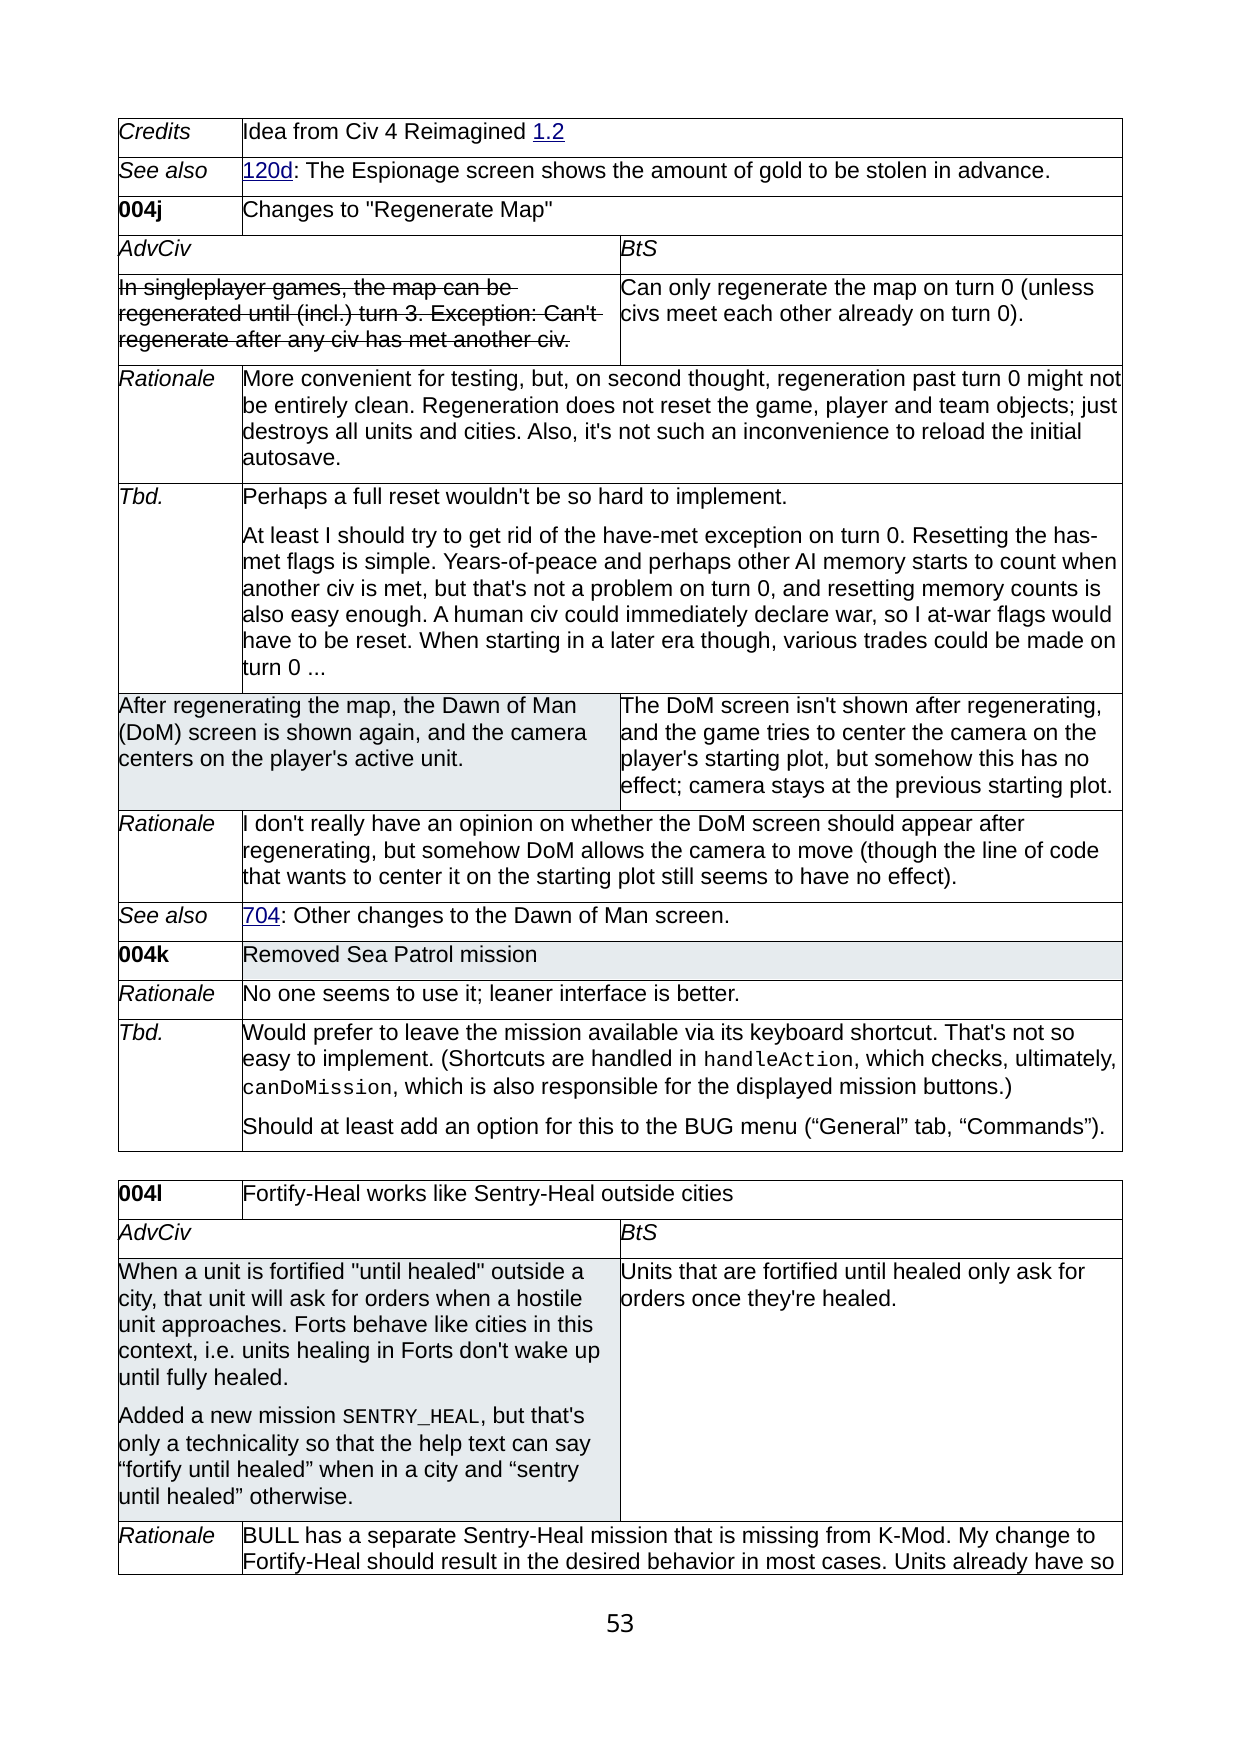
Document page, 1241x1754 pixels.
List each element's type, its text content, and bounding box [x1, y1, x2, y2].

table_cell When a unit is fortified "until healed" outside a city, that unit will ask for orders when a hostile unit approaches. Forts behave like cities in this context, i.e. units healing in Forts don't wake up until fully healed. Added a new mission SENTRY_HEAL, but that's only a technicality so that the help text can say “fortify until healed” when in a city and “sentry until healed” otherwise. [119, 1259, 620, 1521]
table_header 004l [119, 1181, 242, 1219]
table_cell 120d: The Espionage screen shows the amount of gold to be stolen in advance. [243, 158, 1122, 196]
table_cell Rationale [119, 811, 242, 902]
table_cell Tbd. [119, 1020, 242, 1151]
table_cell More convenient for testing, but, on second thought, regeneration past turn 0 might not be entirely clean. Regeneration does not reset the game, player and team objects; just destroys all units and cities. Also, it's not such an inconvenience to reload the initial autosave. [243, 366, 1122, 483]
table_cell See also [119, 903, 242, 941]
table_cell Rationale [119, 981, 242, 1018]
table_cell 704: Other changes to the Dawn of Man screen. [243, 903, 1122, 941]
table_header Fortify-Heal works like Sentry-Heal outside cities [243, 1181, 1122, 1219]
table_cell No one seems to use it; leaner interface is better. [243, 981, 1122, 1018]
table_cell Credits [119, 119, 242, 157]
table_cell The DoM screen isn't shown after regenerating, and the game tries to center the camera on the player's starting plot, but somehow this has no effect; camera stays at the previous starting plot. [621, 694, 1122, 810]
table_cell Rationale [119, 1522, 242, 1574]
table_cell BtS [621, 1220, 1122, 1258]
table_cell Perhaps a full reset wouldn't be so hard to implement. At least I should try to get rid of the have-met exception on turn 0. Resetting the has-met flags is simple. Years-of-peace and perhaps other AI memory starts to count when another civ is met, but that's not a problem on turn 0, and resetting memory counts is also easy enough. A human civ could immediately declare war, so I at-war flags would have to be reset. When starting in a later era though, various trades could be made on turn 0 ... [243, 484, 1122, 692]
table_cell 004k [119, 942, 242, 979]
table_cell Units that are fortified until healed only ask for orders once they're healed. [621, 1259, 1122, 1521]
table_cell Would prefer to leave the mission available via its keyboard shortcut. That's not so easy to implement. (Shortcuts are handled in handleAction, which checks, ultimately, canDoMission, which is also responsible for the displayed mission buttons.) Should at least add an option for this to the BUG menu (“General” tab, “Commands”). [243, 1020, 1122, 1151]
table_cell After regenerating the map, the Dawn of Man (DoM) screen is shown again, and the camera centers on the player's active unit. [119, 694, 620, 810]
table_cell Tbd. [119, 484, 242, 692]
table_cell Rationale [119, 366, 242, 483]
table_cell Idea from Civ 4 Reimagined 1.2 [243, 119, 1122, 157]
table_cell Can only regenerate the map on turn 0 (unless civs meet each other already on turn 0). [621, 275, 1122, 365]
table_cell BtS [621, 236, 1122, 273]
table_cell Changes to "Regenerate Map" [243, 197, 1122, 235]
table_cell 004j [119, 197, 242, 235]
table_cell BULL has a separate Sentry-Heal mission that is missing from K-Mod. My change to Fortify-Heal should result in the desired behavior in most cases. Units already have so [243, 1522, 1122, 1574]
table_cell In singleplayer games, the map can be regenerated until (incl.) turn 3. Exception: Can't regenerate after any civ has met another civ. [119, 275, 620, 365]
table_cell AdvCiv [119, 1220, 620, 1258]
table_cell AdvCiv [119, 236, 620, 273]
table_cell Removed Sea Patrol mission [243, 942, 1122, 979]
table_cell See also [119, 158, 242, 196]
table_cell I don't really have an opinion on whether the DoM screen should appear after regenerating, but somehow DoM allows the camera to move (though the line of code that wants to center it on the starting plot still seems to have no effect). [243, 811, 1122, 902]
